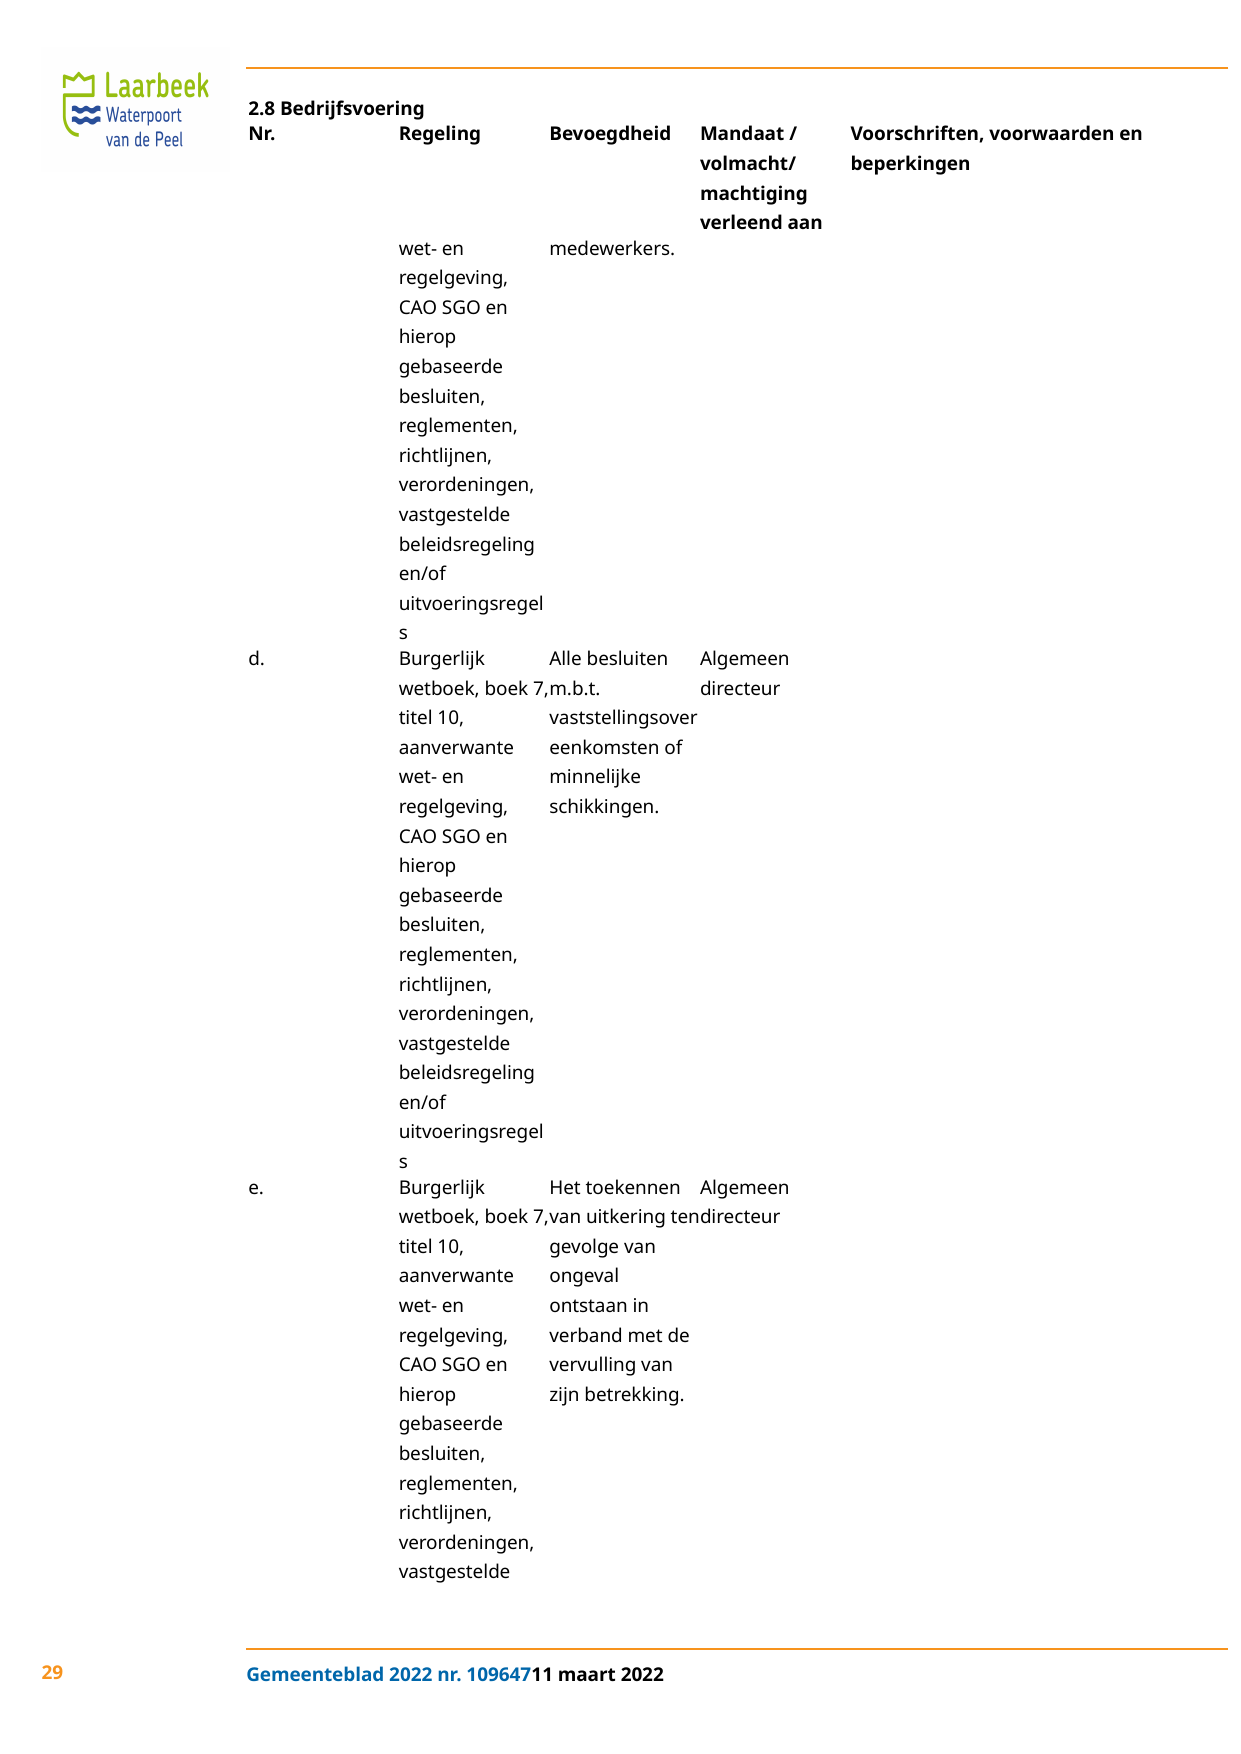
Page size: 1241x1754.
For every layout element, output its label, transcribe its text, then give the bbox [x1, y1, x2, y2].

table_cell [850, 235, 1152, 645]
table_cell Regeling [399, 121, 549, 235]
table_cell [248, 235, 398, 645]
table_header [1001, 95, 1152, 121]
table_cell Burgerlijk wetboek, boek 7, titel 10, aanverwante wet- en regelgeving, CAO SGO en hierop gebaseerde besluiten, reglementen, richtlijnen, verordeningen, vastgestelde [399, 1174, 549, 1584]
table_cell Voorschriften, voorwaarden en beperkingen [850, 121, 1152, 235]
table_cell [700, 235, 850, 645]
picture [41, 47, 231, 172]
table_cell Mandaat / volmacht/ machtiging verleend aan [700, 121, 850, 235]
table_cell Algemeen directeur [700, 645, 850, 1174]
table_cell wet- en regelgeving, CAO SGO en hierop gebaseerde besluiten, reglementen, richtlijnen, verordeningen, vastgestelde beleidsregeling en/of uitvoeringsregels [399, 235, 549, 645]
table_cell Bevoegdheid [549, 121, 700, 235]
table_header 2.8 Bedrijfsvoering [248, 95, 1001, 121]
table_cell [850, 645, 1152, 1174]
table_cell Algemeen directeur [700, 1174, 850, 1584]
table_cell Burgerlijk wetboek, boek 7, titel 10, aanverwante wet- en regelgeving, CAO SGO en hierop gebaseerde besluiten, reglementen, richtlijnen, verordeningen, vastgestelde beleidsregeling en/of uitvoeringsregels [399, 645, 549, 1174]
table_cell Het toekennen van uitkering ten gevolge van ongeval ontstaan in verband met de vervulling van zijn betrekking. [549, 1174, 700, 1584]
table_cell e. [248, 1174, 398, 1584]
table_cell medewerkers. [549, 235, 700, 645]
table_cell d. [248, 645, 398, 1174]
table_cell Alle besluiten m.b.t. vaststellingsovereenkomsten of minnelijke schikkingen. [549, 645, 700, 1174]
table_cell Nr. [248, 121, 398, 235]
table_cell [850, 1174, 1152, 1584]
